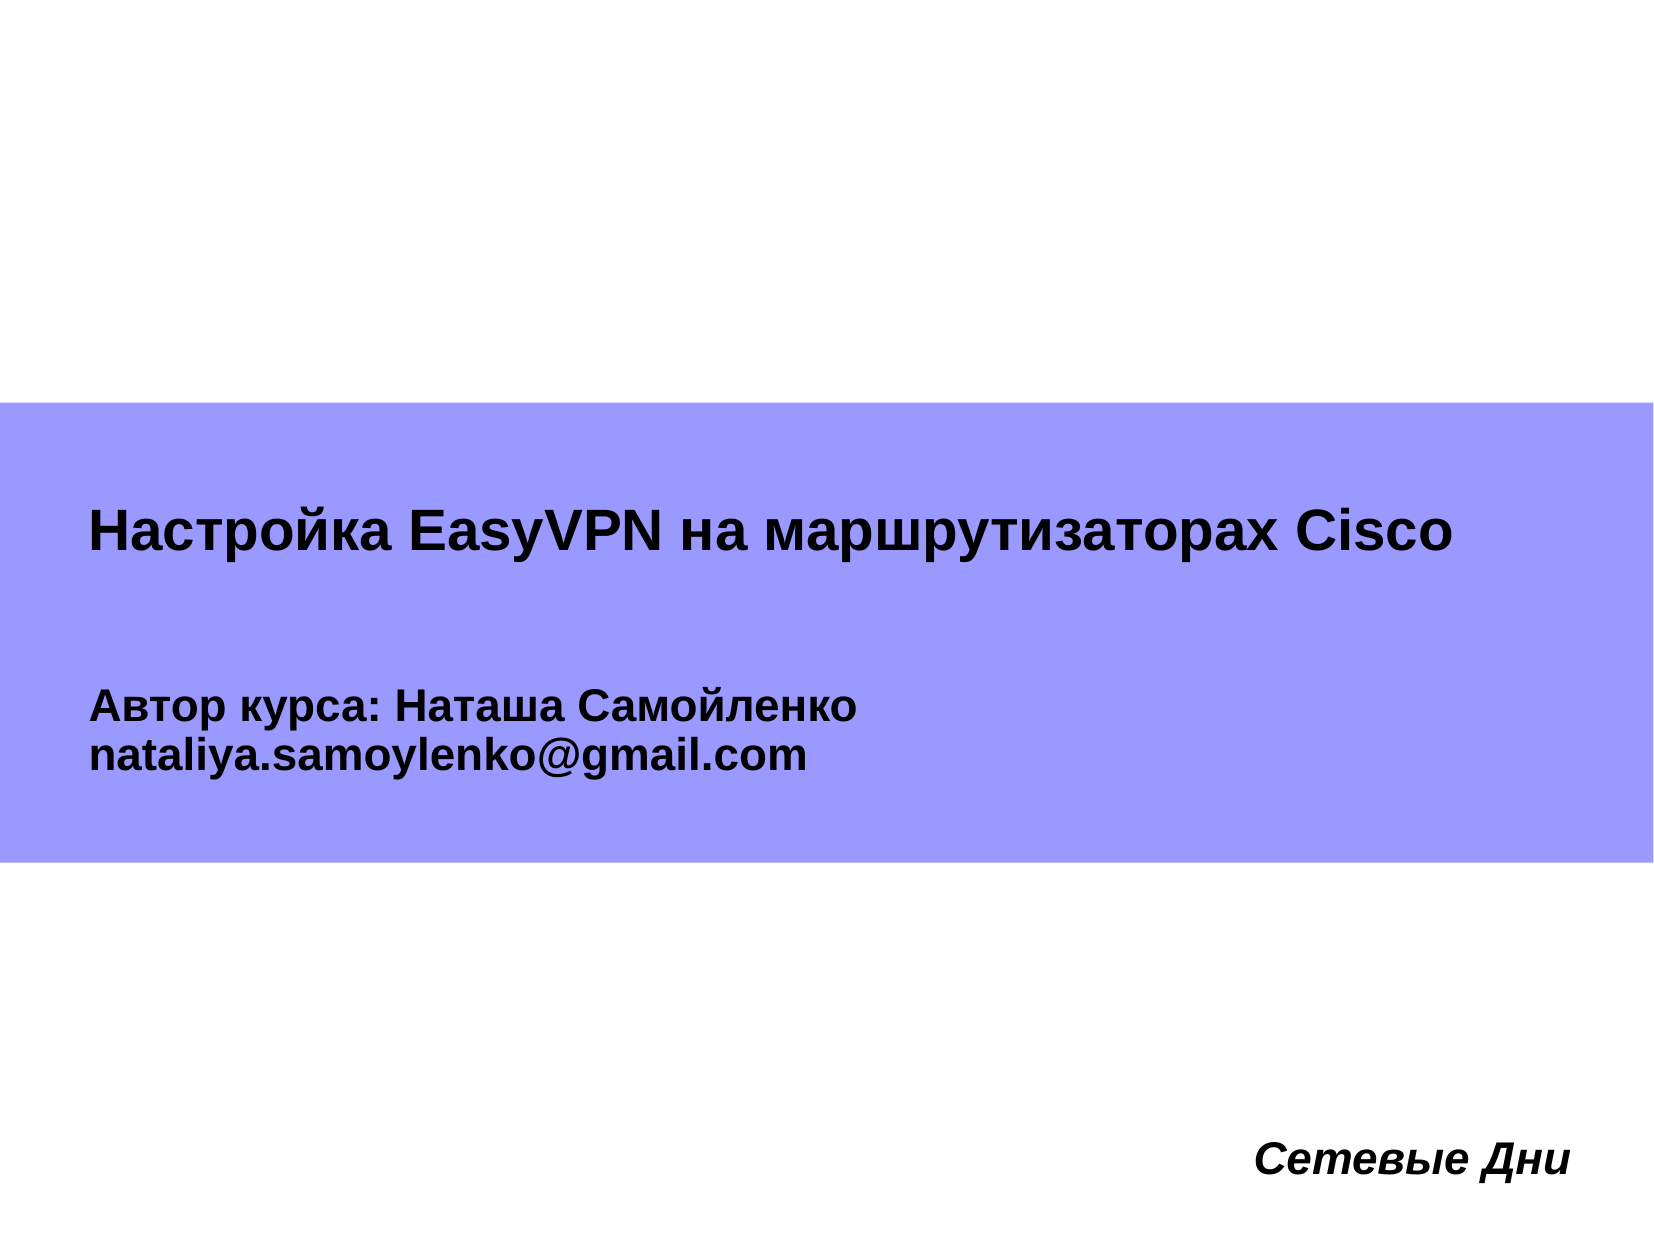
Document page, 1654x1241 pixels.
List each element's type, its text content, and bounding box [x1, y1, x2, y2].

text_box Автор курса: Наташа Самойленко nataliya.samoylenko@gmail.com [75, 674, 1163, 831]
text_box Сетевые Дни [1240, 1128, 1613, 1212]
text_box Настройка EasyVPN на маршрутизаторах Cisco [74, 493, 1537, 676]
